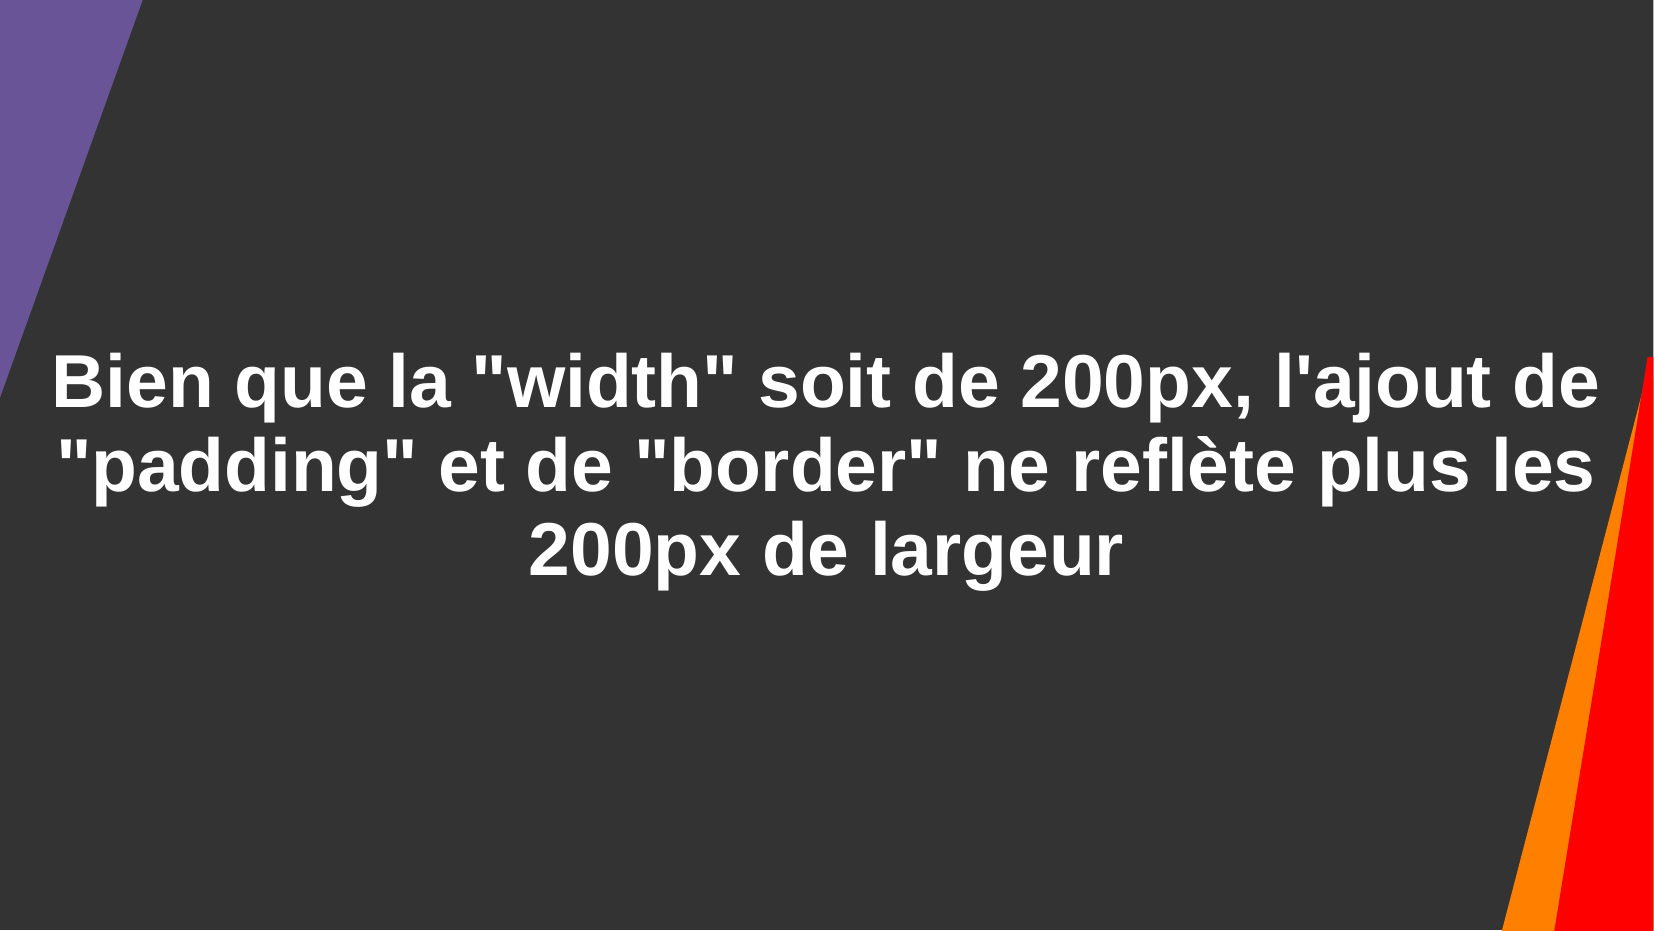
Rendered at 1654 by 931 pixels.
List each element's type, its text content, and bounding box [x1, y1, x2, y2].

text_box [1501, 356, 1654, 931]
title Bien que la "width" soit de 200px, l'ajout de "padding" et de "border" ne reflète plus les 200px de largeur [31, 339, 1622, 592]
text_box [0, 0, 143, 398]
